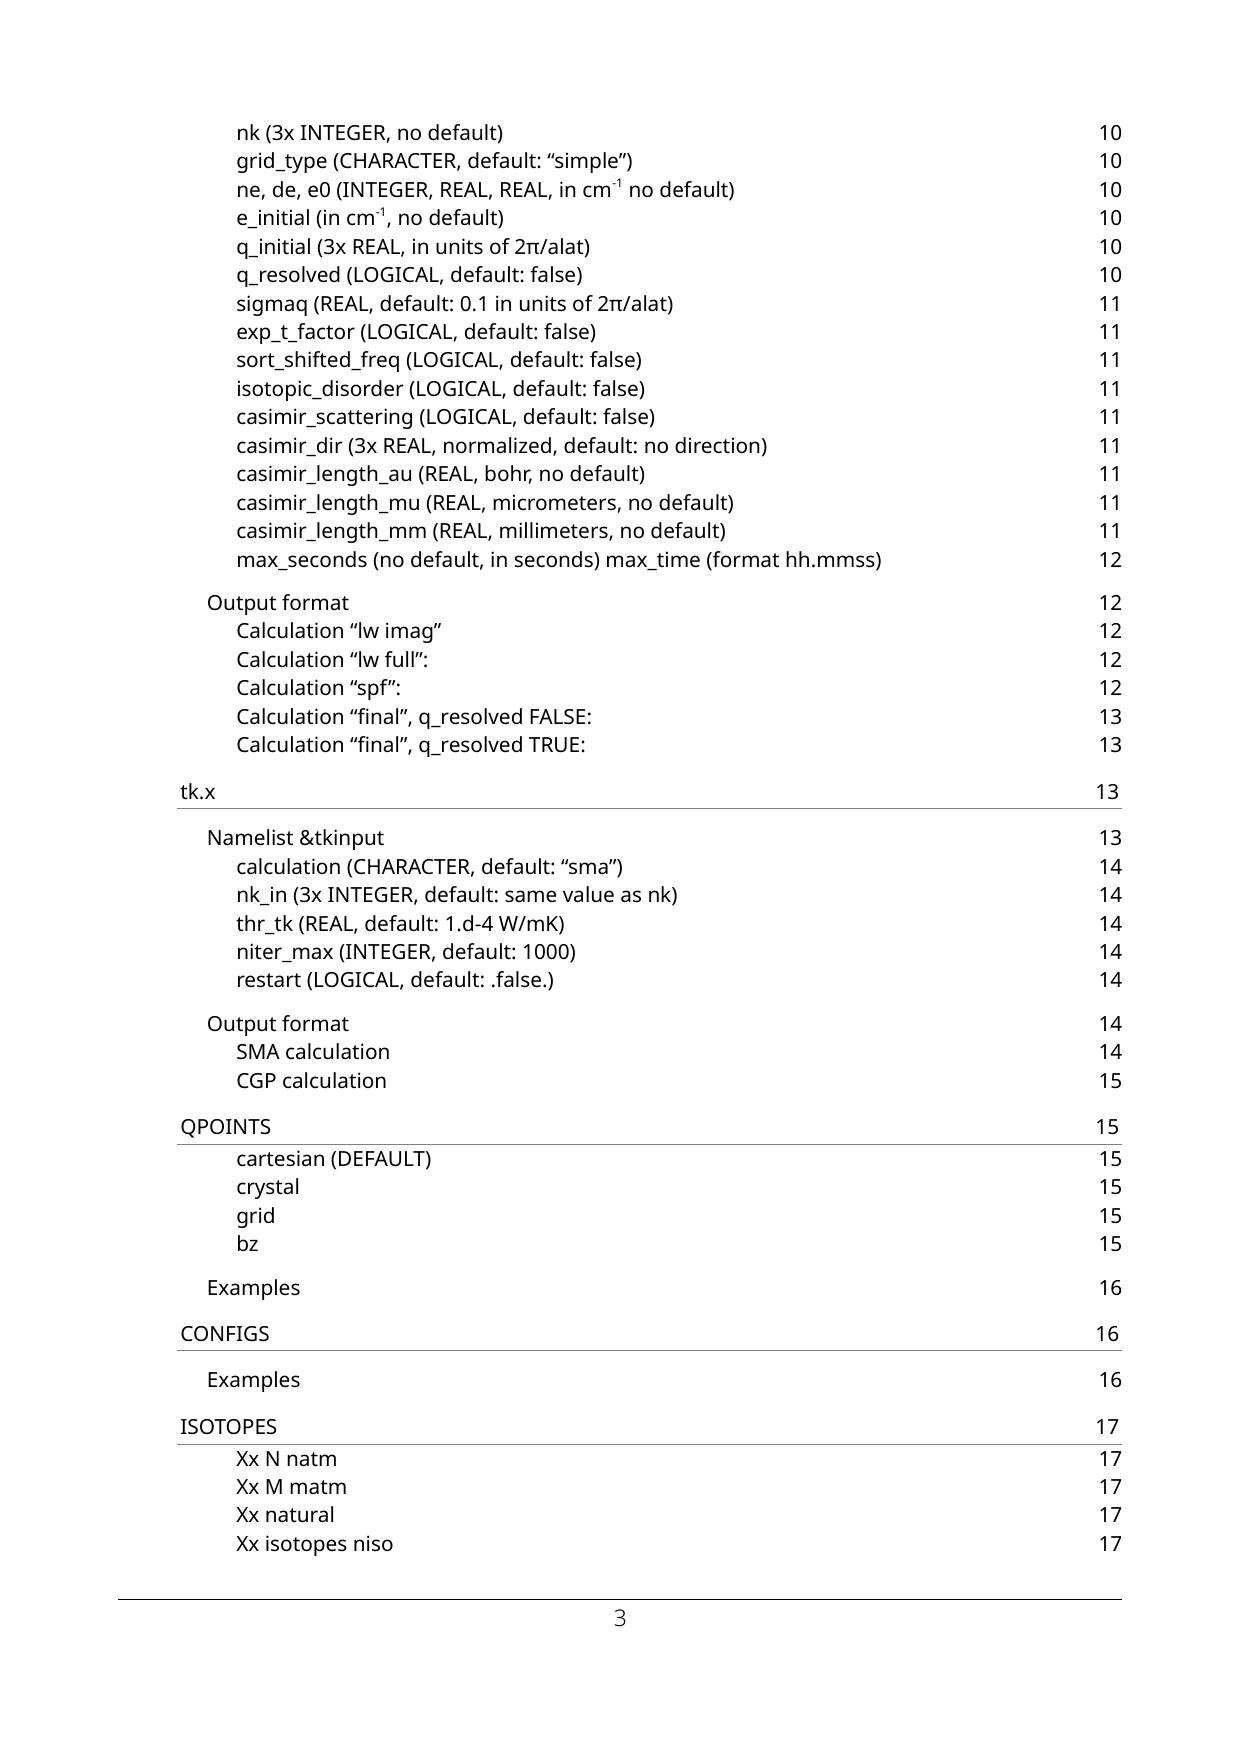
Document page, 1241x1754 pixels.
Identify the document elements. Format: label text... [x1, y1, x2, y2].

text sigmaq (REAL, default: 0.1 in units of 2π/alat) 11 [236, 289, 1122, 317]
text ne, de, e0 (INTEGER, REAL, REAL, in cm-1 no default) 10 [236, 175, 1122, 203]
text Calculation “spf”: 12 [236, 673, 1122, 702]
text nk (3x INTEGER, no default) 10 [236, 118, 1122, 147]
text e_initial (in cm-1, no default) 10 [236, 203, 1122, 232]
text Xx isotopes niso 17 [236, 1529, 1122, 1557]
text crystal 15 [236, 1172, 1122, 1201]
text QPOINTS 15 [177, 1109, 1122, 1144]
text Calculation “lw full”: 12 [236, 645, 1122, 673]
text restart (LOGICAL, default: .false.) 14 [236, 966, 1122, 994]
text casimir_length_au (REAL, bohr, no default) 11 [236, 459, 1122, 488]
text tk.x 13 [177, 774, 1122, 808]
text Examples 16 [207, 1273, 1122, 1301]
text thr_tk (REAL, default: 1.d-4 W/mK) 14 [236, 909, 1122, 937]
text max_seconds (no default, in seconds) max_time (format hh.mmss) 12 [236, 545, 1122, 573]
text Calculation “final”, q_resolved TRUE: 13 [236, 730, 1122, 759]
text Xx natural 17 [236, 1501, 1122, 1529]
text casimir_length_mu (REAL, micrometers, no default) 11 [236, 488, 1122, 516]
text q_initial (3x REAL, in units of 2π/alat) 10 [236, 232, 1122, 260]
text casimir_dir (3x REAL, normalized, default: no direction) 11 [236, 431, 1122, 459]
text q_resolved (LOGICAL, default: false) 10 [236, 260, 1122, 289]
text grid_type (CHARACTER, default: “simple”) 10 [236, 147, 1122, 175]
text Output format 12 [207, 588, 1122, 617]
text SMA calculation 14 [236, 1037, 1122, 1066]
text nk_in (3x INTEGER, default: same value as nk) 14 [236, 880, 1122, 909]
text Xx N natm 17 [236, 1445, 1122, 1472]
text sort_shifted_freq (LOGICAL, default: false) 11 [236, 346, 1122, 374]
text casimir_scattering (LOGICAL, default: false) 11 [236, 402, 1122, 431]
text CGP calculation 15 [236, 1066, 1122, 1094]
text Namelist &tkinput 13 [207, 823, 1122, 852]
text Calculation “final”, q_resolved FALSE: 13 [236, 702, 1122, 730]
text Examples 16 [207, 1366, 1122, 1394]
text Calculation “lw imag” 12 [236, 617, 1122, 645]
text cartesian (DEFAULT) 15 [236, 1145, 1122, 1172]
text grid 15 [236, 1201, 1122, 1229]
text CONFIGS 16 [177, 1316, 1122, 1350]
text calculation (CHARACTER, default: “sma”) 14 [236, 852, 1122, 880]
text Output format 14 [207, 1009, 1122, 1037]
text bz 15 [236, 1229, 1122, 1258]
text niter_max (INTEGER, default: 1000) 14 [236, 937, 1122, 966]
text exp_t_factor (LOGICAL, default: false) 11 [236, 317, 1122, 346]
text casimir_length_mm (REAL, millimeters, no default) 11 [236, 516, 1122, 545]
text ISOTOPES 17 [177, 1409, 1122, 1444]
text isotopic_disorder (LOGICAL, default: false) 11 [236, 374, 1122, 402]
text Xx M matm 17 [236, 1472, 1122, 1501]
